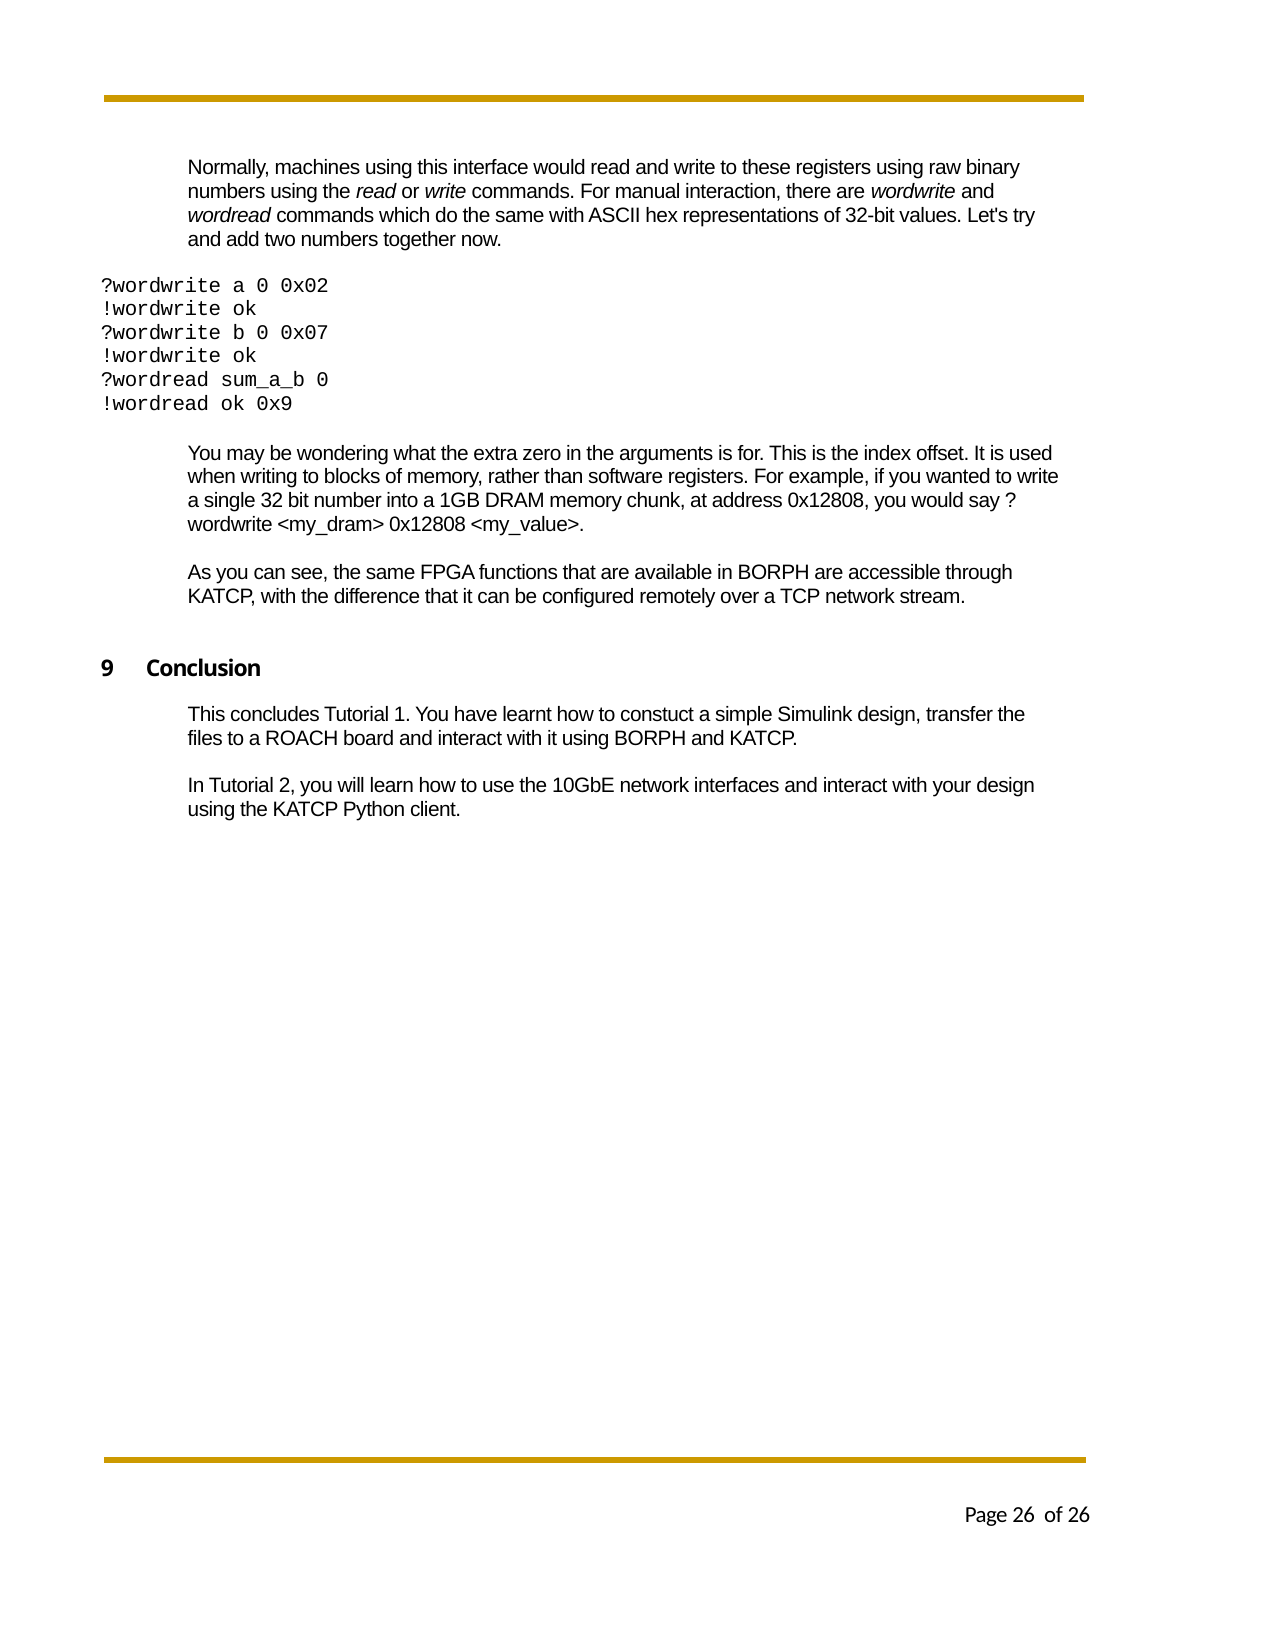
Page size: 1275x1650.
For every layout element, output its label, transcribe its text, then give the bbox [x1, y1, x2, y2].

text You may be wondering what the extra zero in the arguments is for. This is the index offset. It is used when writing to blocks of memory, rather than software registers. For example, if you wanted to write a single 32 bit number into a 1GB DRAM memory chunk, at address 0x12808, you would say ?wordwrite <my_dram> 0x12808 <my_value>. [187, 440, 1062, 536]
text In Tutorial 2, you will learn how to use the 10GbE network interfaces and interact with your design using the KATCP Python client. [187, 773, 1062, 821]
text !wordwrite ok [101, 298, 1149, 322]
text ?wordread sum_a_b 0 [101, 369, 1149, 393]
subtitle Conclusion [101, 652, 1062, 684]
text Normally, machines using this interface would read and write to these registers using raw binary numbers using the read or write commands. For manual interaction, there are wordwrite and wordread commands which do the same with ASCII hex representations of 32-bit values. Let's try and add two numbers together now. [187, 155, 1062, 251]
text This concludes Tutorial 1. You have learnt how to constuct a simple Simulink design, transfer the files to a ROACH board and interact with it using BORPH and KATCP. [187, 701, 1062, 749]
text !wordread ok 0x9 [101, 393, 1149, 416]
text ?wordwrite b 0 0x07 [101, 322, 1149, 346]
text !wordwrite ok [101, 346, 1149, 369]
text ?wordwrite a 0 0x02 [101, 274, 1149, 298]
text As you can see, the same FPGA functions that are available in BORPH are accessible through KATCP, with the difference that it can be configured remotely over a TCP network stream. [187, 560, 1062, 608]
